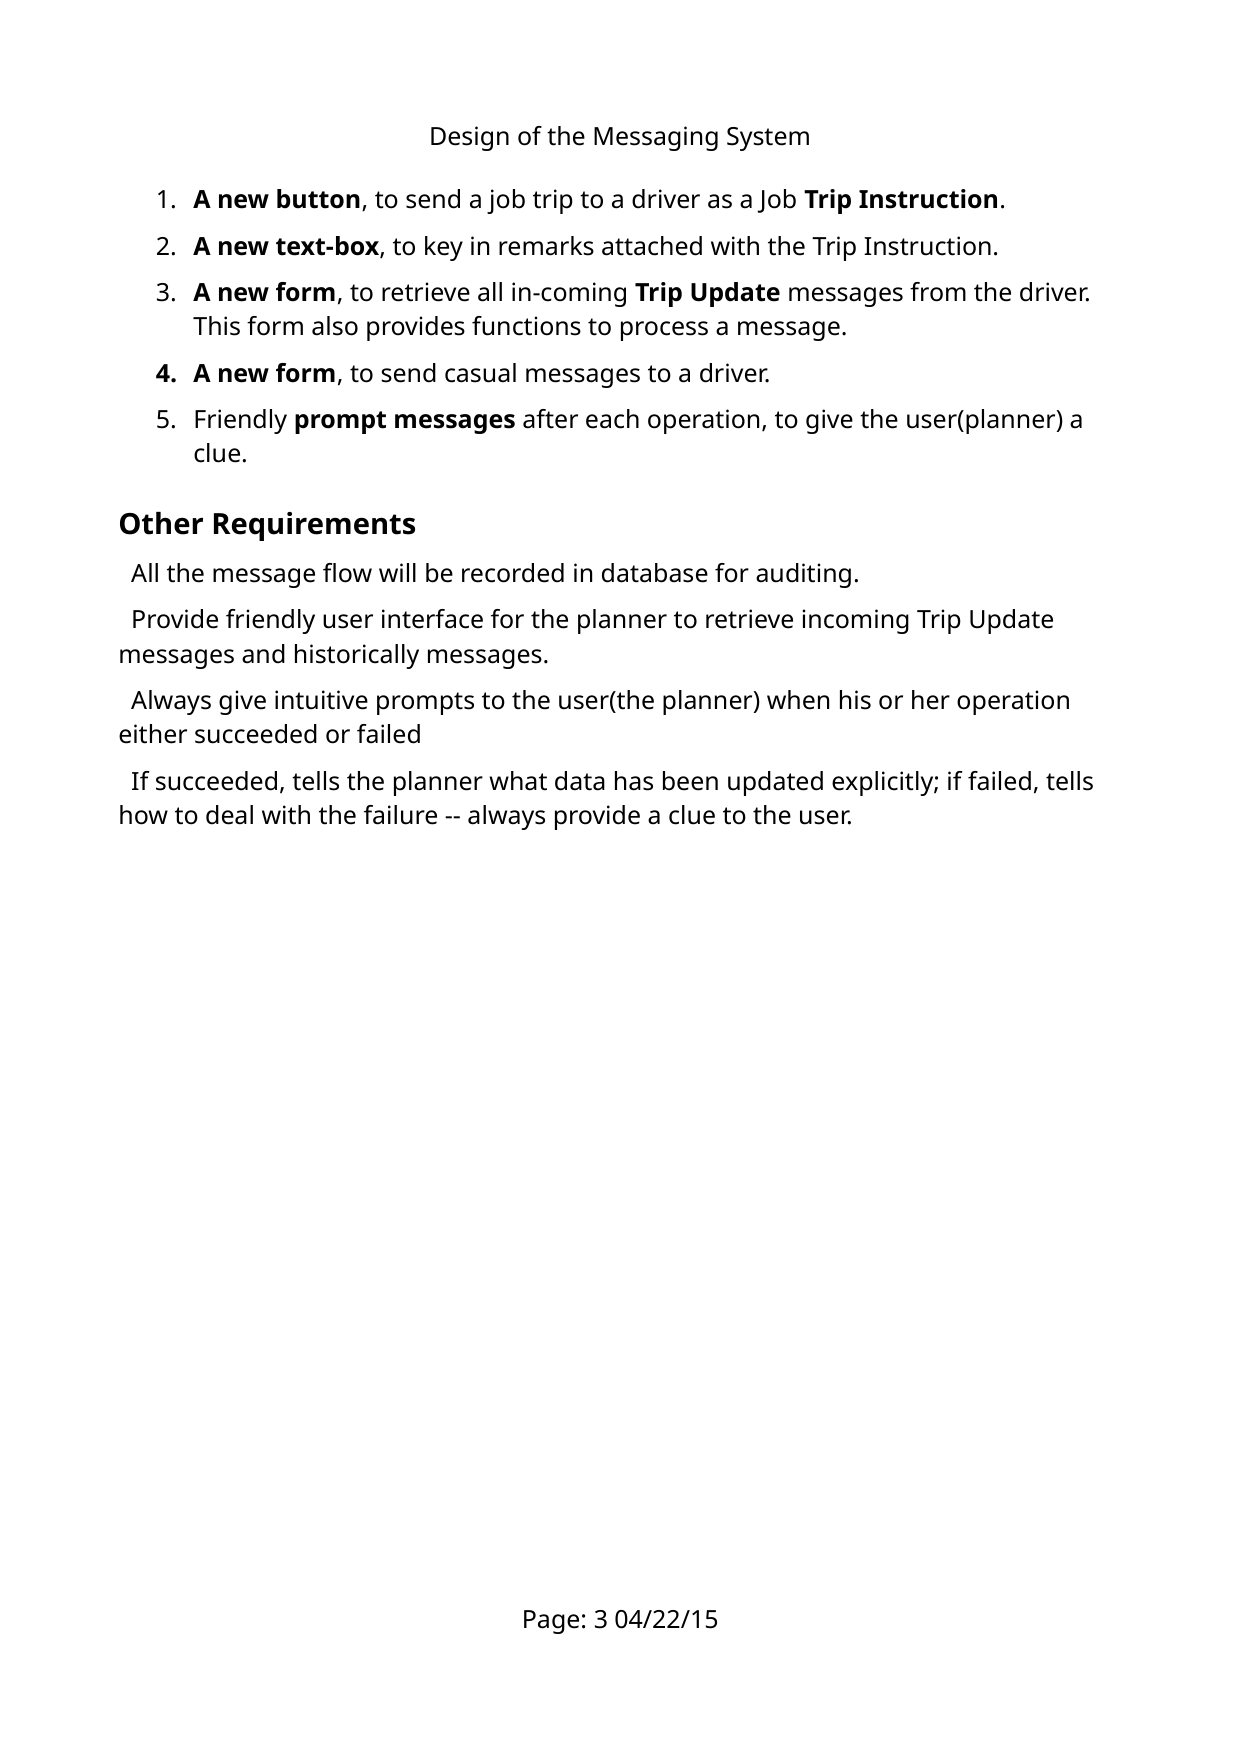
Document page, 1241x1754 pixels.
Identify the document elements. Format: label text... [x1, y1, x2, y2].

list A new text-box, to key in remarks attached with the Trip Instruction. [156, 228, 1122, 262]
text If succeeded, tells the planner what data has been updated explicitly; if failed, tells how to deal with the failure -- always provide a clue to the user. [118, 763, 1122, 832]
text All the message flow will be recorded in database for auditing. [118, 556, 1122, 590]
list A new form, to send casual messages to a driver. [156, 355, 1122, 389]
text Provide friendly user interface for the planner to retrieve incoming Trip Update messages and historically messages. [118, 602, 1122, 670]
subtitle Other Requirements [118, 503, 1122, 543]
list A new form, to retrieve all in-coming Trip Update messages from the driver. This form also provides functions to process a message. [156, 275, 1122, 343]
list Friendly prompt messages after each operation, to give the user(planner) a clue. [156, 402, 1122, 470]
list A new button, to send a job trip to a driver as a Job Trip Instruction. [156, 182, 1122, 216]
text Always give intuitive prompts to the user(the planner) when his or her operation either succeeded or failed [118, 683, 1122, 751]
